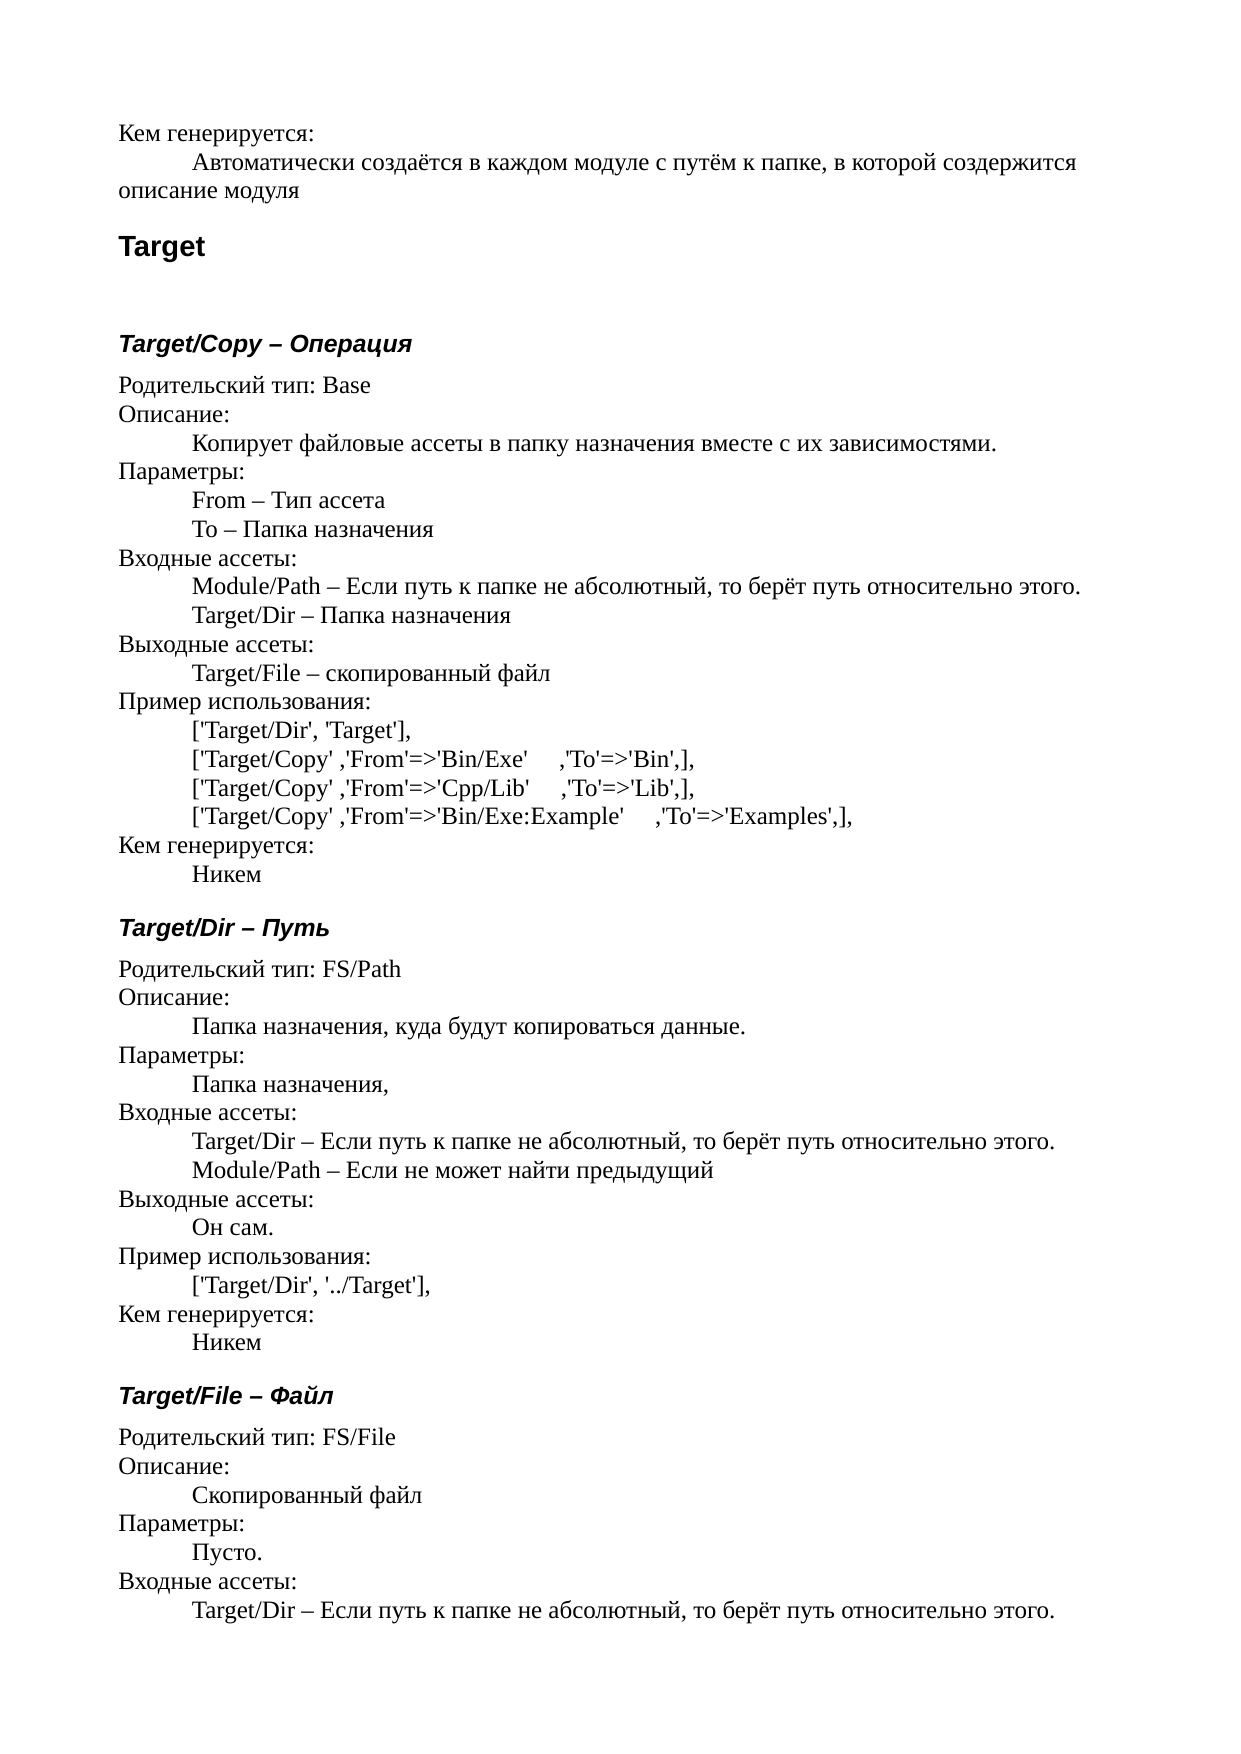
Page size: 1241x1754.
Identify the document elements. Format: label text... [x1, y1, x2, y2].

text Кем генерируется: [118, 830, 1122, 859]
text ['Target/Dir', '../Target'], [118, 1270, 1122, 1299]
text Папка назначения, куда будут копироваться данные. [118, 1011, 1122, 1040]
text Описание: [118, 1451, 1122, 1480]
text To – Папка назначения [118, 514, 1122, 543]
subtitle Target [118, 229, 1122, 263]
text Автоматически создаётся в каждом модуле с путём к папке, в которой создержится описание модуля [118, 147, 1122, 204]
text Пример использования: [118, 686, 1122, 715]
text Пусто. [118, 1537, 1122, 1566]
text Выходные ассеты: [118, 629, 1122, 658]
text Входные ассеты: [118, 1097, 1122, 1126]
text Кем генерируется: [118, 1299, 1122, 1327]
text Target/Dir – Если путь к папке не абсолютный, то берёт путь относительно этого. [118, 1126, 1122, 1155]
text Кем генерируется: [118, 118, 1122, 147]
text Входные ассеты: [118, 543, 1122, 571]
text Описание: [118, 399, 1122, 428]
subtitle Target/File – Файл [118, 1381, 1122, 1410]
subtitle Target/Copy – Операция [118, 329, 1122, 358]
text Родительский тип: FS/Path [118, 954, 1122, 982]
text Параметры: [118, 1040, 1122, 1069]
text Родительский тип: Base [118, 370, 1122, 399]
text Папка назначения, [118, 1069, 1122, 1097]
text Module/Path – Если не может найти предыдущий [118, 1155, 1122, 1184]
text ['Target/Copy' ,'From'=>'Bin/Exe:Example' ,'To'=>'Examples',], [118, 801, 1122, 830]
text Выходные ассеты: [118, 1184, 1122, 1212]
text Параметры: [118, 1508, 1122, 1537]
text Module/Path – Если путь к папке не абсолютный, то берёт путь относительно этого. [118, 571, 1122, 600]
text Пример использования: [118, 1241, 1122, 1270]
text ['Target/Copy' ,'From'=>'Bin/Exe' ,'To'=>'Bin',], [118, 744, 1122, 773]
text Входные ассеты: [118, 1566, 1122, 1595]
text ['Target/Dir', 'Target'], [118, 715, 1122, 744]
text Никем [118, 859, 1122, 888]
text Target/Dir – Папка назначения [118, 600, 1122, 629]
text Никем [118, 1327, 1122, 1356]
text Target/File – скопированный файл [118, 658, 1122, 686]
text Target/Dir – Если путь к папке не абсолютный, то берёт путь относительно этого. [118, 1595, 1122, 1623]
text Скопированный файл [118, 1480, 1122, 1508]
text ['Target/Copy' ,'From'=>'Cpp/Lib' ,'To'=>'Lib',], [118, 773, 1122, 801]
text Копирует файловые ассеты в папку назначения вместе с их зависимостями. [118, 428, 1122, 456]
text Описание: [118, 982, 1122, 1011]
text Параметры: [118, 456, 1122, 485]
text Он сам. [118, 1212, 1122, 1241]
text From – Тип ассета [118, 485, 1122, 514]
subtitle Target/Dir – Путь [118, 913, 1122, 941]
text Родительский тип: FS/File [118, 1422, 1122, 1451]
